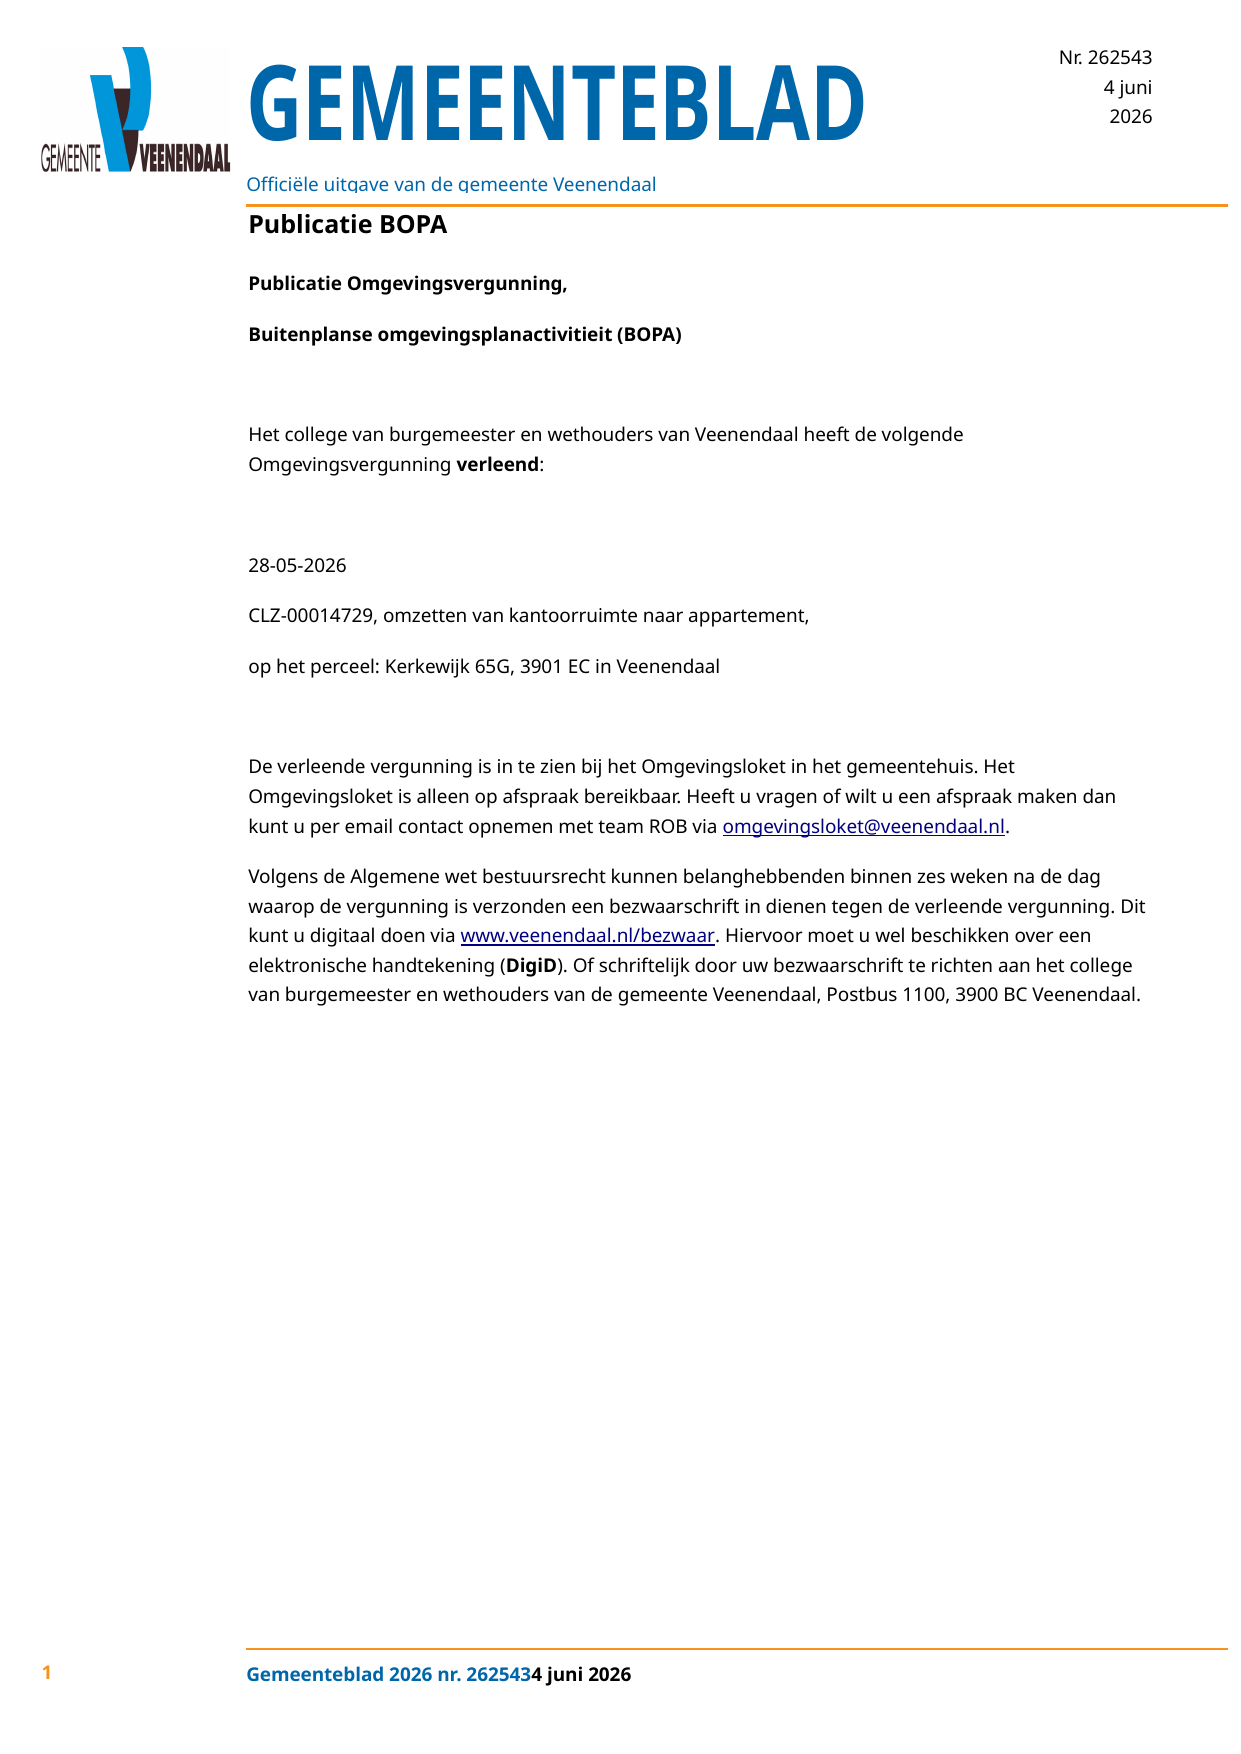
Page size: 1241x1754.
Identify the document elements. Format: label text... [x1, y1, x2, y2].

text CLZ-00014729, omzetten van kantoorruimte naar appartement, [248, 602, 1152, 628]
text op het perceel: Kerkewijk 65G, 3901 EC in Veenendaal [248, 653, 1152, 678]
picture [41, 47, 130, 172]
text Het college van burgemeester en wethouders van Veenendaal heeft de volgende Omgevingsvergunning verleend: [248, 422, 1152, 477]
text Buitenplanse omgevingsplanactivitieit (BOPA) [248, 321, 1152, 346]
text Publicatie BOPA [248, 207, 1152, 241]
text Volgens de Algemene wet bestuursrecht kunnen belanghebbenden binnen zes weken na de dag waarop de vergunning is verzonden een bezwaarschrift in dienen tegen de verleende vergunning. Dit kunt u digitaal doen via www.veenendaal.nl/bezwaar. Hiervoor moet u wel beschikken over een elektronische handtekening (DigiD). Of schriftelijk door uw bezwaarschrift te richten aan het college van burgemeester en wethouders van de gemeente Veenendaal, Postbus 1100, 3900 BC Veenendaal. [248, 863, 1152, 1007]
picture [123, 47, 231, 172]
text 28-05-2026 [248, 552, 1152, 578]
text De verleende vergunning is in te zien bij het Omgevingsloket in het gemeentehuis. Het Omgevingsloket is alleen op afspraak bereikbaar. Heeft u vragen of wilt u een afspraak maken dan kunt u per email contact opnemen met team ROB via omgevingsloket@veenendaal.nl. [248, 754, 1152, 838]
text Publicatie Omgevingsvergunning, [248, 270, 1152, 296]
